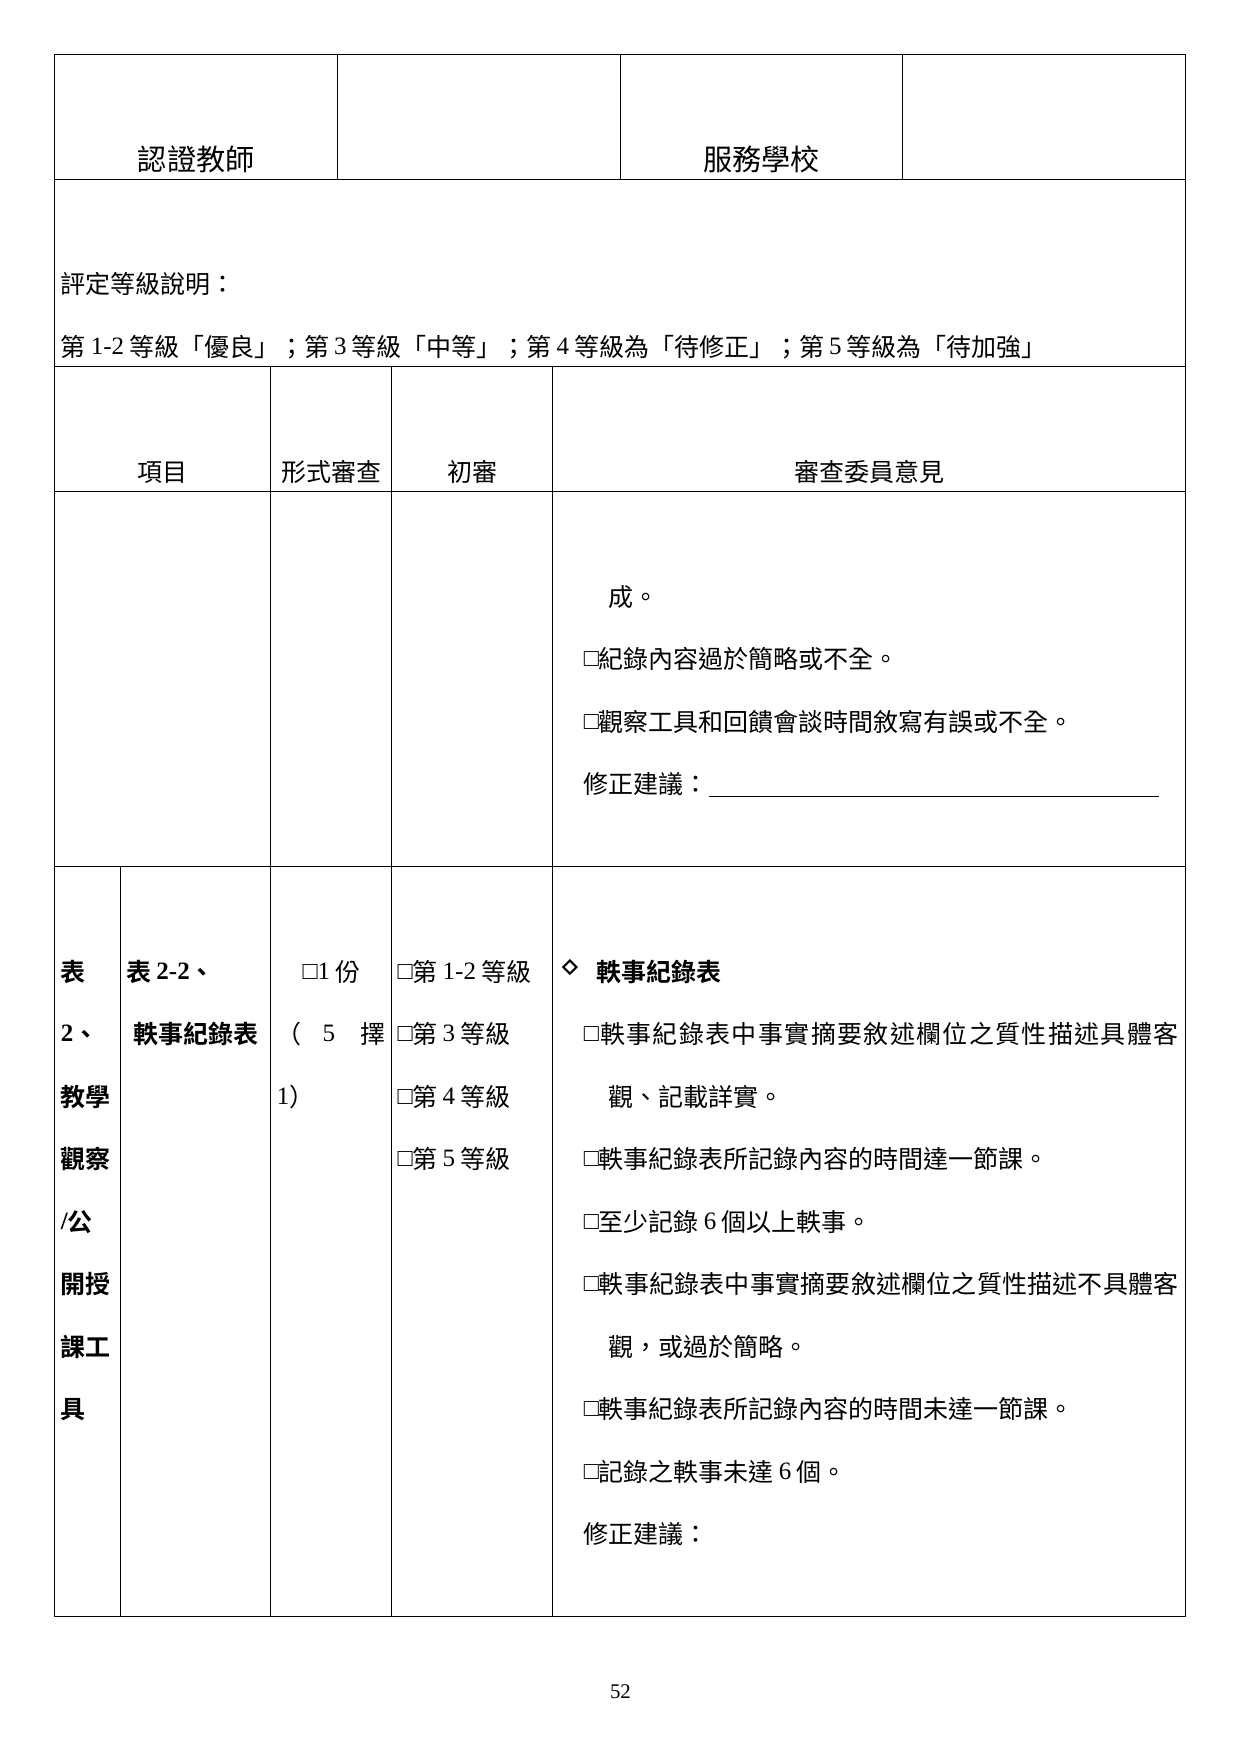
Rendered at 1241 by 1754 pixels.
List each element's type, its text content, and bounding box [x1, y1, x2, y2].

table_header 認證教師 [55, 55, 337, 178]
table_cell [55, 492, 270, 866]
table_cell 審查委員意見 [553, 367, 1185, 491]
table_header [903, 55, 1185, 178]
table_cell 形式審查 [271, 367, 391, 491]
table_cell [271, 492, 391, 866]
table_header [338, 55, 620, 178]
table_cell 評定等級說明： 第1-2等級「優良」；第3等級「中等」；第4等級為「待修正」；第5等級為「待加強」 [55, 180, 1185, 366]
table_cell 項目 [55, 367, 270, 491]
table_cell 表2-2、 軼事紀錄表 [121, 867, 270, 1616]
table_cell 成。 □紀錄內容過於簡略或不全。 □觀察工具和回饋會談時間敘寫有誤或不全。 修正建議： [553, 492, 1185, 866]
table_header 服務學校 [621, 55, 902, 178]
table_cell [392, 492, 552, 866]
table_cell 軼事紀錄表 □軼事紀錄表中事實摘要敘述欄位之質性描述具體客觀、記載詳實。 □軼事紀錄表所記錄內容的時間達一節課。 □至少記錄6個以上軼事。 □軼事紀錄表中事實摘要敘述欄位之質性描述不具體客觀，或過於簡略。 □軼事紀錄表所記錄內容的時間未達一節課。 □記錄之軼事未達6個。 修正建議： [553, 867, 1185, 1616]
table_cell □第1-2等級 □第3等級 □第4等級 □第5等級 [392, 867, 552, 1616]
table_cell 初審 [392, 367, 552, 491]
table_cell □1份 （5擇1） [271, 867, 391, 1616]
table_cell 表2、教學觀察/公開授課工具 [55, 867, 120, 1616]
